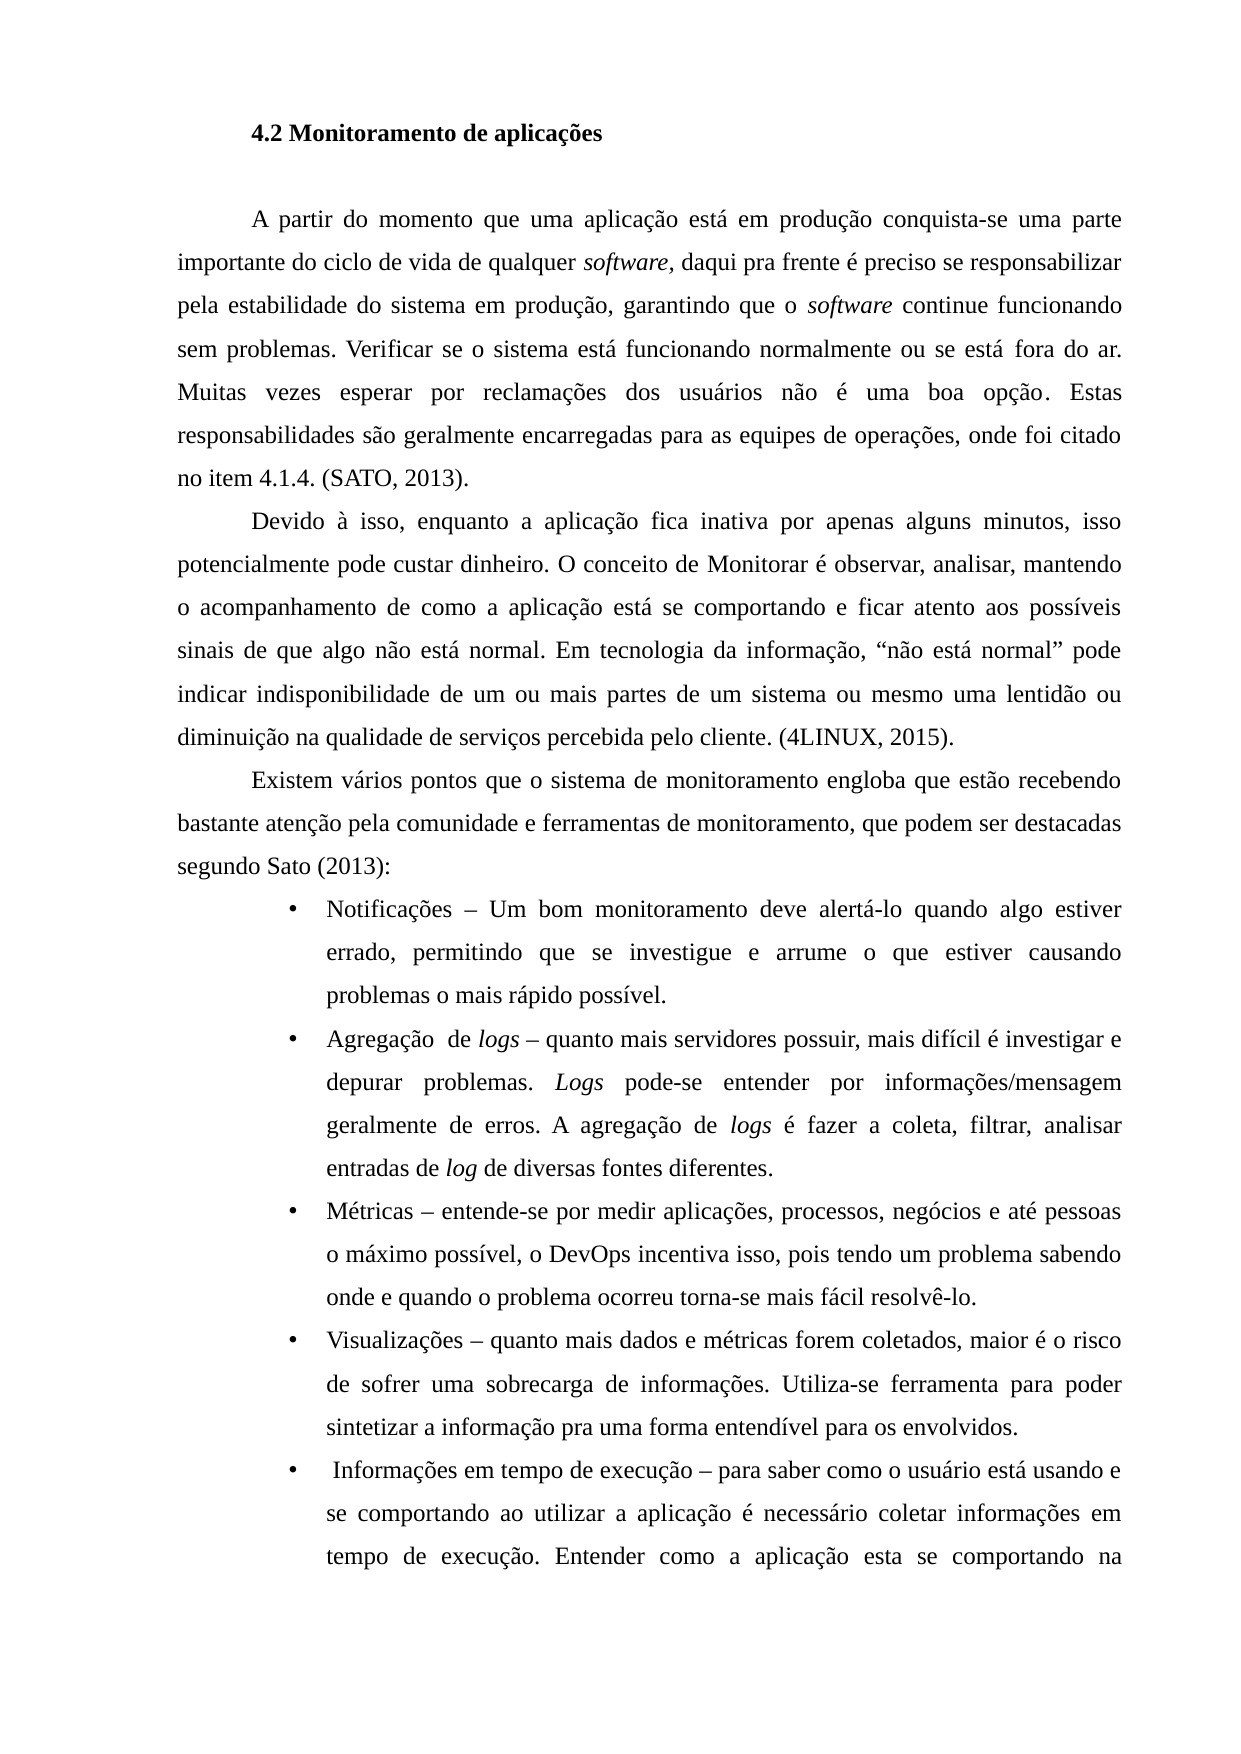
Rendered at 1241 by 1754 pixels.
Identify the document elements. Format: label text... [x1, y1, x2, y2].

list Métricas – entende-se por medir aplicações, processos, negócios e até pessoas o máximo possível, o DevOps incentiva isso, pois tendo um problema sabendo onde e quando o problema ocorreu torna-se mais fácil resolvê-lo. [288, 1196, 1122, 1311]
text A partir do momento que uma aplicação está em produção conquista-se uma parte importante do ciclo de vida de qualquer software, daqui pra frente é preciso se responsabilizar pela estabilidade do sistema em produção, garantindo que o software continue funcionando sem problemas. Verificar se o sistema está funcionando normalmente ou se está fora do ar. Muitas vezes esperar por reclamações dos usuários não é uma boa opção. Estas responsabilidades são geralmente encarregadas para as equipes de operações, onde foi citado no item 4.1.4. (SATO, 2013). [177, 204, 1122, 492]
text Existem vários pontos que o sistema de monitoramento engloba que estão recebendo bastante atenção pela comunidade e ferramentas de monitoramento, que podem ser destacadas segundo Sato (2013): [177, 765, 1122, 880]
text 4.2 Monitoramento de aplicações [177, 118, 1122, 147]
text Devido à isso, enquanto a aplicação fica inativa por apenas alguns minutos, isso potencialmente pode custar dinheiro. O conceito de Monitorar é observar, analisar, mantendo o acompanhamento de como a aplicação está se comportando e ficar atento aos possíveis sinais de que algo não está normal. Em tecnologia da informação, “não está normal” pode indicar indisponibilidade de um ou mais partes de um sistema ou mesmo uma lentidão ou diminuição na qualidade de serviços percebida pelo cliente. (4LINUX, 2015). [177, 506, 1122, 751]
list Informações em tempo de execução – para saber como o usuário está usando e se comportando ao utilizar a aplicação é necessário coletar informações em tempo de execução. Entender como a aplicação esta se comportando na [288, 1455, 1122, 1570]
list Notificações – Um bom monitoramento deve alertá-lo quando algo estiver errado, permitindo que se investigue e arrume o que estiver causando problemas o mais rápido possível. [288, 894, 1122, 1009]
list Visualizações – quanto mais dados e métricas forem coletados, maior é o risco de sofrer uma sobrecarga de informações. Utiliza-se ferramenta para poder sintetizar a informação pra uma forma entendível para os envolvidos. [288, 1326, 1122, 1441]
list Agregação de logs – quanto mais servidores possuir, mais difícil é investigar e depurar problemas. Logs pode-se entender por informações/mensagem geralmente de erros. A agregação de logs é fazer a coleta, filtrar, analisar entradas de log de diversas fontes diferentes. [288, 1024, 1122, 1182]
